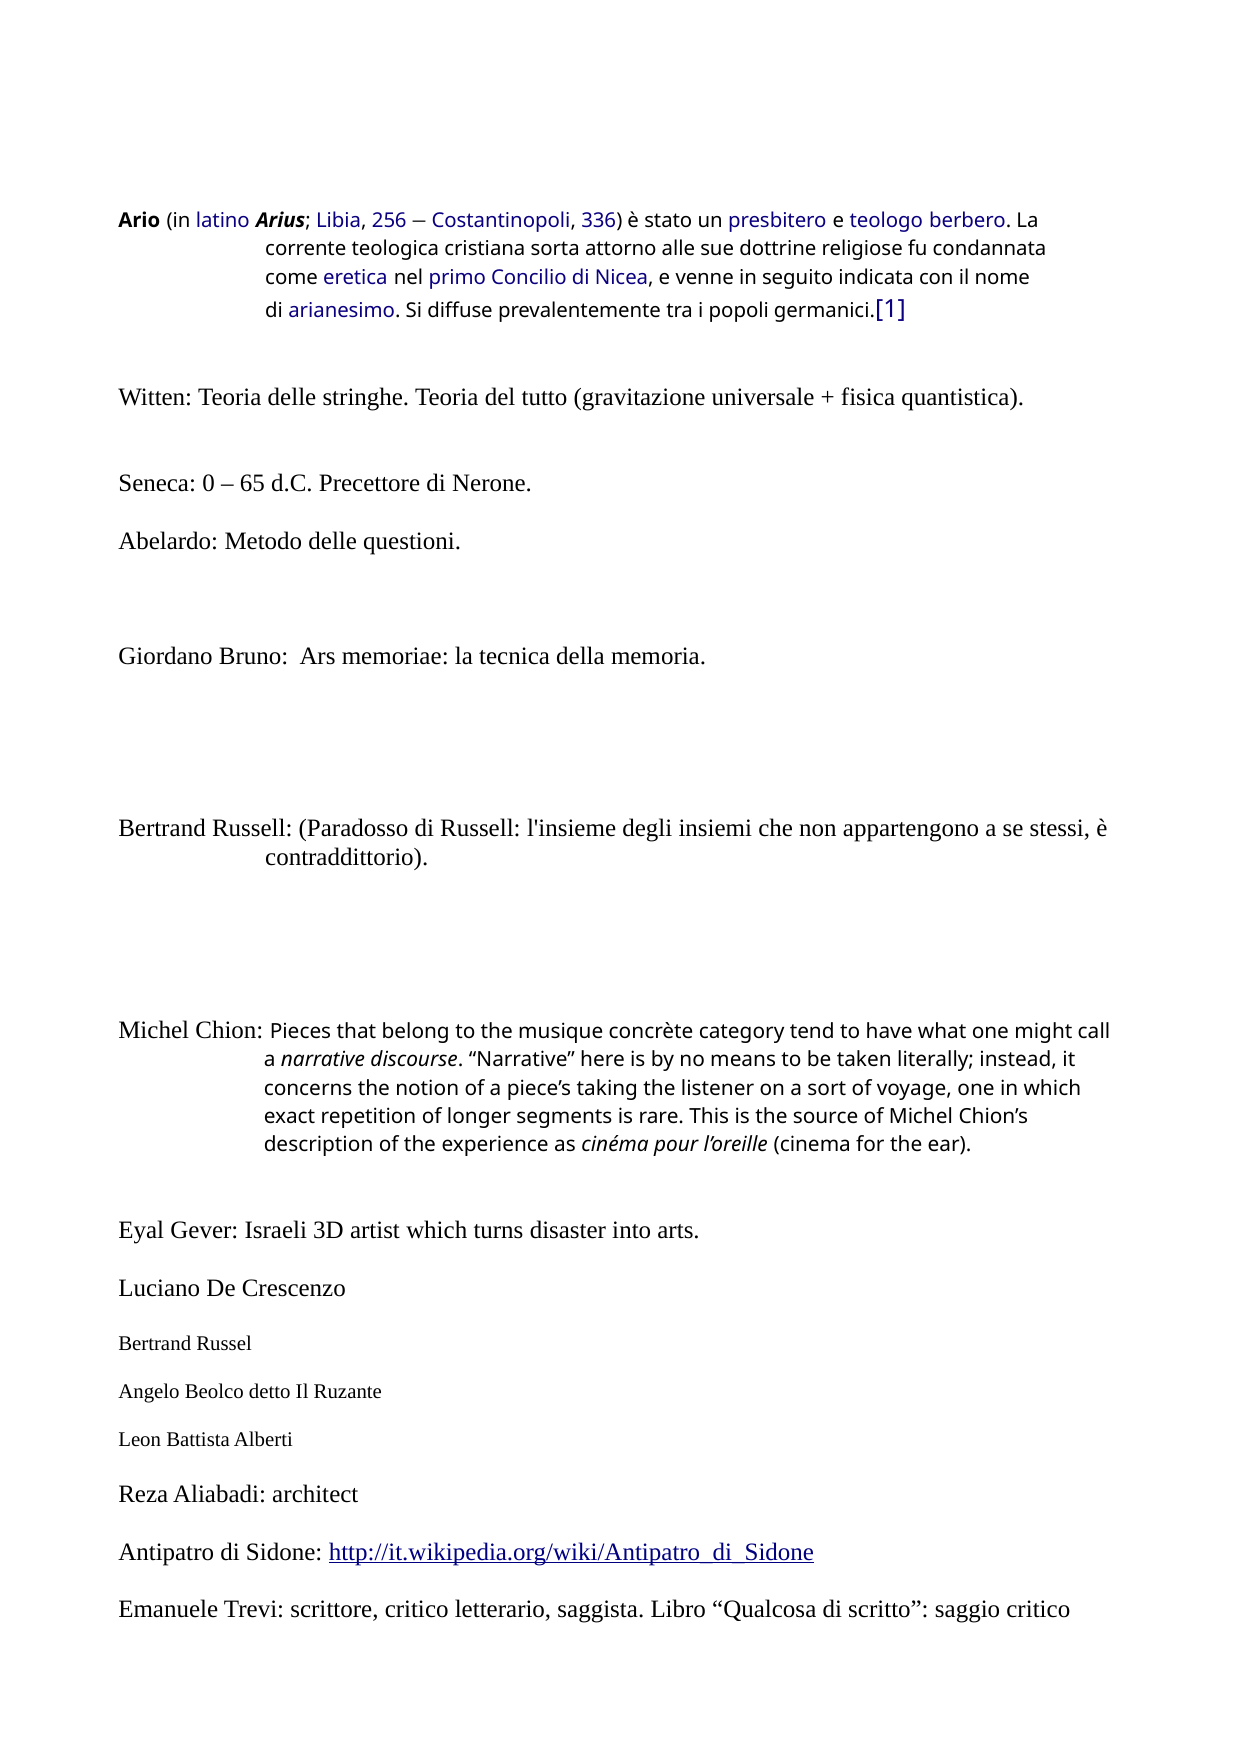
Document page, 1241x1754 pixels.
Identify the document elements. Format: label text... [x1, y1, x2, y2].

text Giordano Bruno: Ars memoriae: la tecnica della memoria. [118, 641, 1122, 670]
text Ario (in latino Arius; Libia, 256 – Costantinopoli, 336) è stato un presbitero e teologo berbero. La corrente teologica cristiana sorta attorno alle sue dottrine religiose fu condannata come eretica nel primo Concilio di Nicea, e venne in seguito indicata con il nome di arianesimo. Si diffuse prevalentemente tra i popoli germanici.[1] [118, 204, 1122, 325]
text Michel Chion: Pieces that belong to the musique concrète category tend to have what one might call a narrative discourse. “Narrative” here is by no means to be taken literally; instead, it concerns the notion of a piece’s taking the listener on a sort of voyage, one in which exact repetition of longer segments is rare. This is the source of Michel Chion’s description of the experience as cinéma pour l’oreille (cinema for the ear). [118, 1015, 1122, 1158]
text Reza Aliabadi: architect [118, 1479, 1122, 1508]
text Eyal Gever: Israeli 3D artist which turns disaster into arts. [118, 1215, 1122, 1244]
text Abelardo: Metodo delle questioni. [118, 526, 1122, 555]
text Antipatro di Sidone: http://it.wikipedia.org/wiki/Antipatro_di_Sidone [118, 1537, 1122, 1566]
text Seneca: 0 – 65 d.C. Precettore di Nerone. [118, 468, 1122, 497]
text Bertrand Russel [118, 1330, 1122, 1354]
text Luciano De Crescenzo [118, 1273, 1122, 1302]
text Leon Battista Alberti [118, 1427, 1122, 1451]
text Witten: Teoria delle stringhe. Teoria del tutto (gravitazione universale + fisica quantistica). [118, 382, 1122, 411]
text Emanuele Trevi: scrittore, critico letterario, saggista. Libro “Qualcosa di scritto”: saggio critico [118, 1594, 1122, 1623]
text Bertrand Russell: (Paradosso di Russell: l'insieme degli insiemi che non appartengono a se stessi, è contraddittorio). [118, 813, 1122, 871]
text Angelo Beolco detto Il Ruzante [118, 1378, 1122, 1403]
